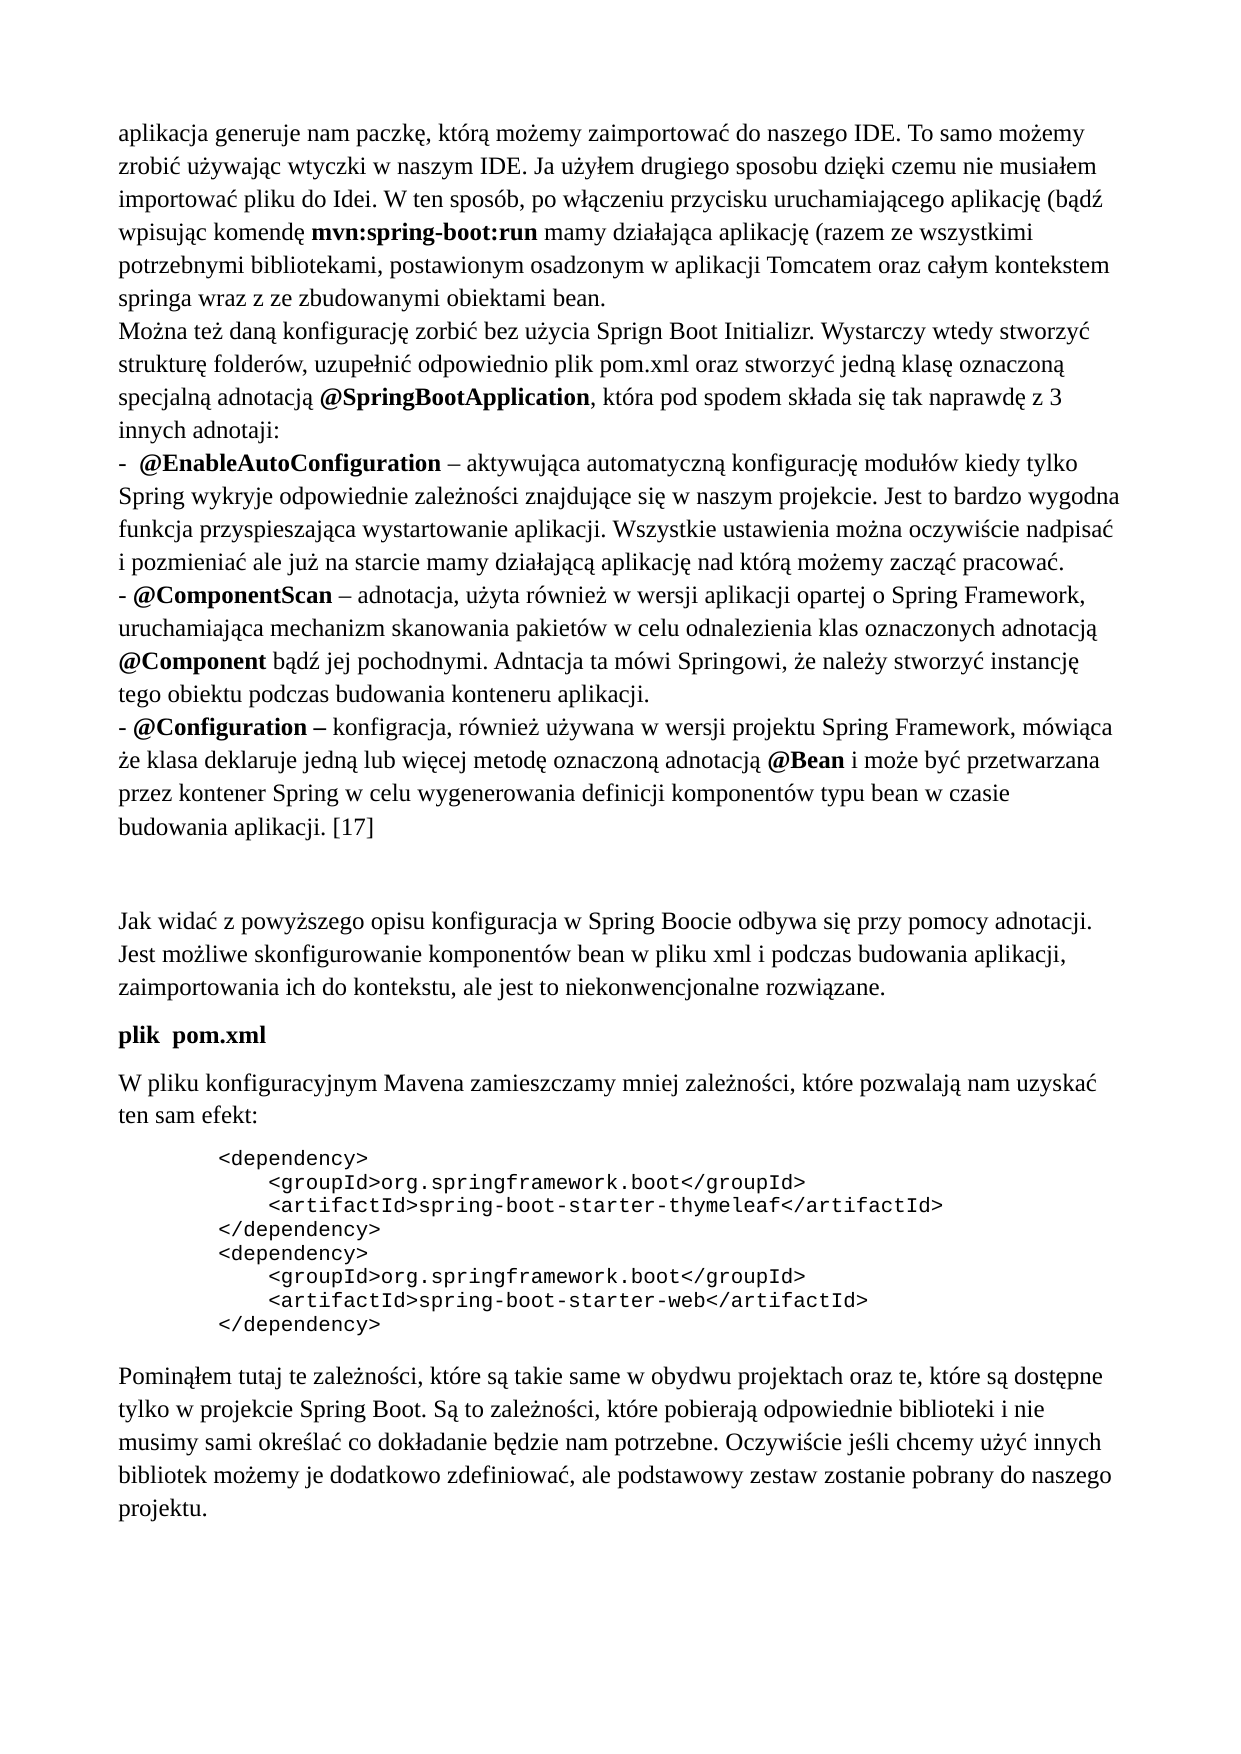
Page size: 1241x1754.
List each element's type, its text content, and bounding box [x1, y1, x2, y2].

text Pominąłem tutaj te zależności, które są takie same w obydwu projektach oraz te, które są dostępne tylko w projekcie Spring Boot. Są to zależności, które pobierają odpowiednie biblioteki i nie musimy sami określać co dokładanie będzie nam potrzebne. Oczywiście jeśli chcemy użyć innych bibliotek możemy je dodatkowo zdefiniować, ale podstawowy zestaw zostanie pobrany do naszego projektu. [118, 1361, 1122, 1522]
text plik pom.xml [118, 1020, 1122, 1049]
text aplikacja generuje nam paczkę, którą możemy zaimportować do naszego IDE. To samo możemy zrobić używając wtyczki w naszym IDE. Ja użyłem drugiego sposobu dzięki czemu nie musiałem importować pliku do Idei. W ten sposób, po włączeniu przycisku uruchamiającego aplikację (bądź wpisując komendę mvn:spring-boot:run mamy działająca aplikację (razem ze wszystkimi potrzebnymi bibliotekami, postawionym osadzonym w aplikacji Tomcatem oraz całym kontekstem springa wraz z ze zbudowanymi obiektami bean. Można też daną konfigurację zorbić bez użycia Sprign Boot Initializr. Wystarczy wtedy stworzyć strukturę folderów, uzupełnić odpowiednio plik pom.xml oraz stworzyć jedną klasę oznaczoną specjalną adnotacją @SpringBootApplication, która pod spodem składa się tak naprawdę z 3 innych adnotaji: - @EnableAutoConfiguration – aktywująca automatyczną konfigurację modułów kiedy tylko Spring wykryje odpowiednie zależności znajdujące się w naszym projekcie. Jest to bardzo wygodna funkcja przyspieszająca wystartowanie aplikacji. Wszystkie ustawienia można oczywiście nadpisać i pozmieniać ale już na starcie mamy działającą aplikację nad którą możemy zacząć pracować. - @ComponentScan – adnotacja, użyta również w wersji aplikacji opartej o Spring Framework, uruchamiająca mechanizm skanowania pakietów w celu odnalezienia klas oznaczonych adnotacją @Component bądź jej pochodnymi. Adntacja ta mówi Springowi, że należy stworzyć instancję tego obiektu podczas budowania konteneru aplikacji. - @Configuration – konfigracja, również używana w wersji projektu Spring Framework, mówiąca że klasa deklaruje jedną lub więcej metodę oznaczoną adnotacją @Bean i może być przetwarzana przez kontener Spring w celu wygenerowania definicji komponentów typu bean w czasie budowania aplikacji. [17] [118, 118, 1122, 840]
text <groupId>org.springframework.boot</groupId> [118, 1266, 1122, 1290]
text Jak widać z powyższego opisu konfiguracja w Spring Boocie odbywa się przy pomocy adnotacji. Jest możliwe skonfigurowanie komponentów bean w pliku xml i podczas budowania aplikacji, zaimportowania ich do kontekstu, ale jest to niekonwencjonalne rozwiązane. [118, 906, 1122, 1001]
text <artifactId>spring-boot-starter-web</artifactId> [118, 1290, 1122, 1314]
text <artifactId>spring-boot-starter-thymeleaf</artifactId> [118, 1196, 1122, 1219]
text <dependency> [118, 1243, 1122, 1266]
text <dependency> [118, 1148, 1122, 1172]
text W pliku konfiguracyjnym Mavena zamieszczamy mniej zależności, które pozwalają nam uzyskać ten sam efekt: [118, 1068, 1122, 1129]
text </dependency> [118, 1314, 1122, 1337]
text </dependency> [118, 1219, 1122, 1243]
text <groupId>org.springframework.boot</groupId> [118, 1172, 1122, 1196]
